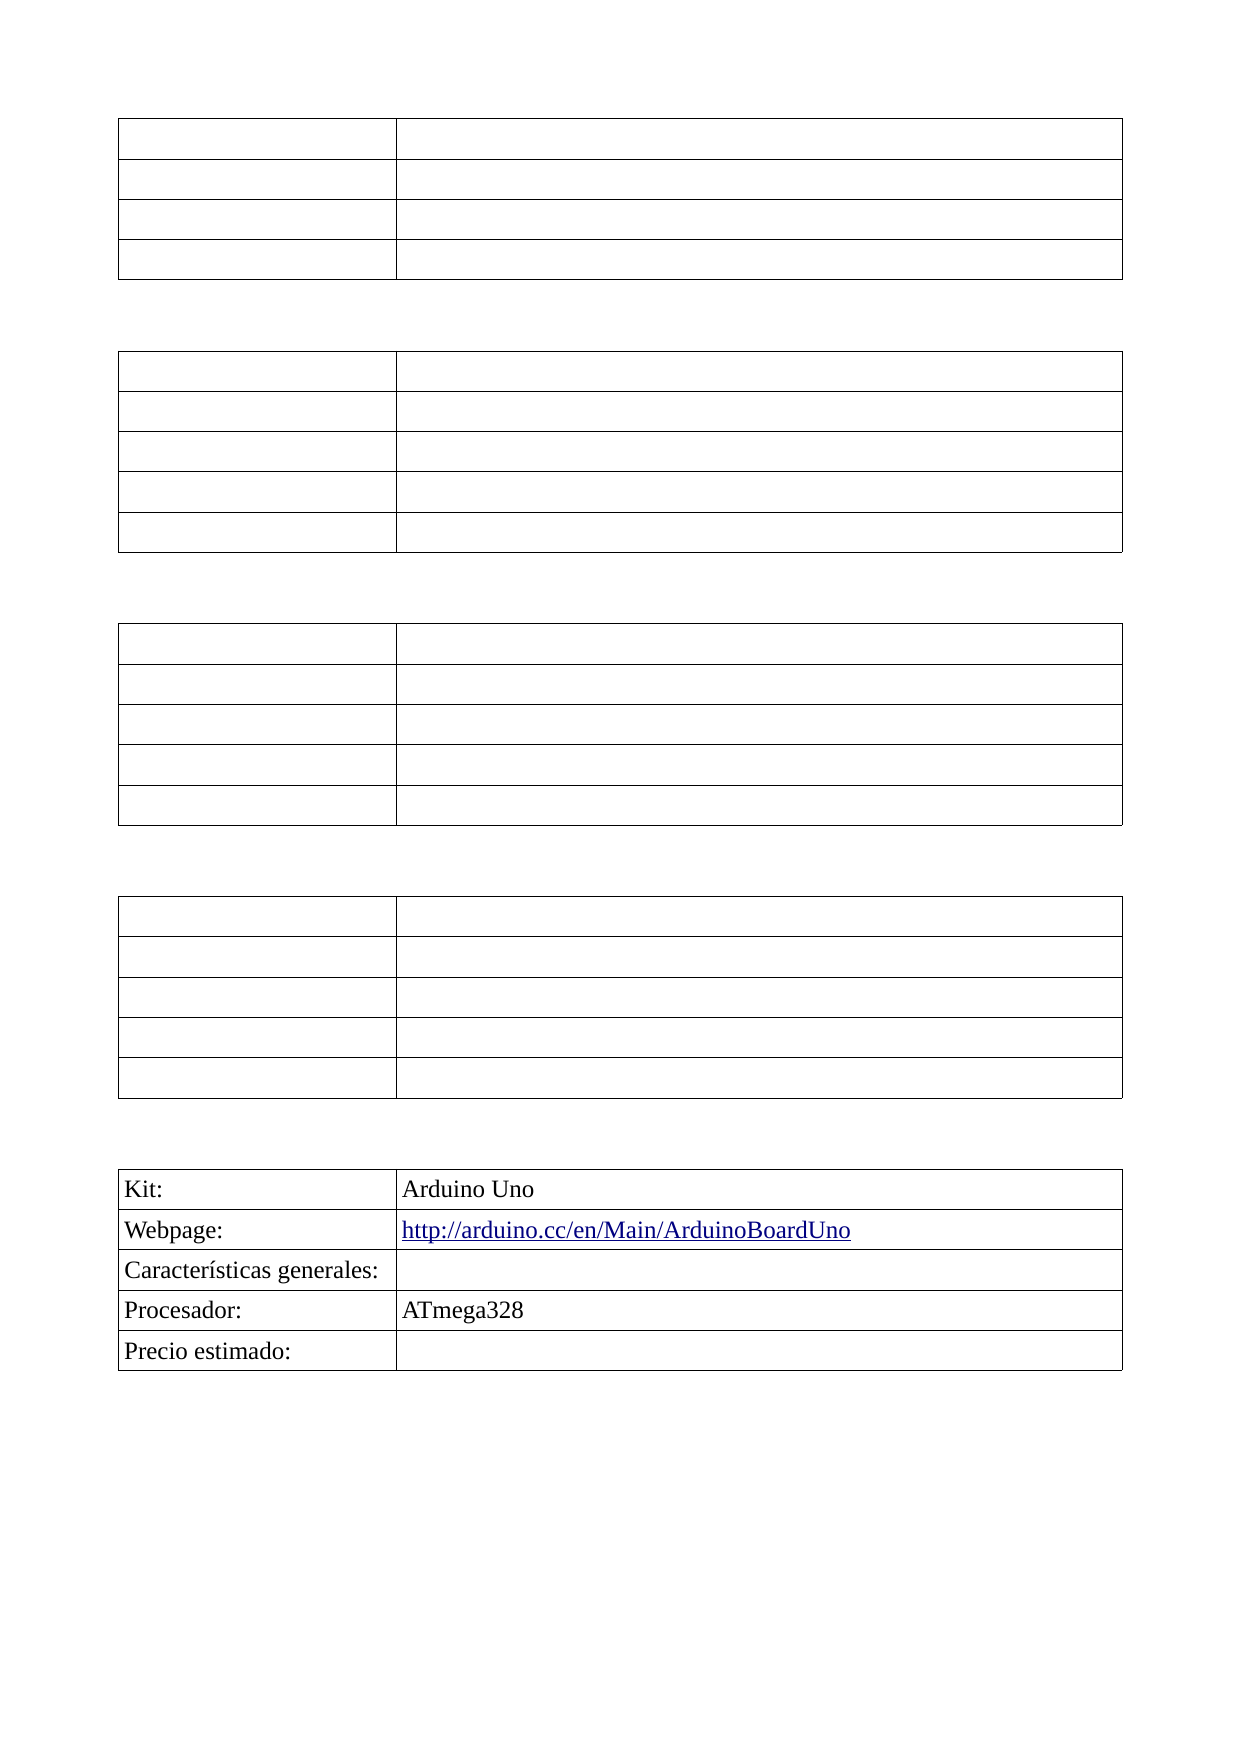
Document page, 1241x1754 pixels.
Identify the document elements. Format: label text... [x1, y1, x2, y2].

table_cell [119, 705, 396, 744]
table_header [397, 624, 1122, 663]
table_header [119, 897, 396, 936]
table_cell [119, 978, 396, 1017]
table_cell [397, 705, 1122, 744]
table_cell [119, 392, 396, 431]
table_cell [119, 937, 396, 977]
table_cell [397, 472, 1122, 512]
table_cell Webpage: [119, 1210, 396, 1249]
table_cell [397, 1331, 1122, 1370]
table_header [397, 352, 1122, 391]
table_header [119, 624, 396, 663]
table_cell [397, 1018, 1122, 1057]
table_header Kit: [119, 1170, 396, 1209]
table_cell [397, 786, 1122, 825]
table_cell [119, 472, 396, 512]
table_cell [397, 937, 1122, 977]
table_cell Procesador: [119, 1291, 396, 1330]
table_cell [397, 119, 1122, 158]
table_cell [119, 119, 396, 158]
table_header [397, 897, 1122, 936]
table_cell [119, 200, 396, 239]
table_header [119, 352, 396, 391]
table_cell [397, 392, 1122, 431]
table_cell [119, 1058, 396, 1097]
table_cell http://arduino.cc/en/Main/ArduinoBoardUno [397, 1210, 1122, 1249]
table_cell [119, 240, 396, 279]
table_cell [119, 513, 396, 552]
table_cell [119, 745, 396, 784]
table_cell [397, 1250, 1122, 1289]
table_cell [397, 513, 1122, 552]
table_cell Precio estimado: [119, 1331, 396, 1370]
table_cell [397, 240, 1122, 279]
table_cell [397, 665, 1122, 704]
table_cell [397, 745, 1122, 784]
table_cell [397, 1058, 1122, 1097]
table_cell Características generales: [119, 1250, 396, 1289]
table_cell [397, 432, 1122, 471]
table_cell [397, 978, 1122, 1017]
table_cell [119, 160, 396, 199]
table_cell [119, 432, 396, 471]
table_cell [119, 665, 396, 704]
table_cell [119, 1018, 396, 1057]
table_cell [119, 786, 396, 825]
table_header Arduino Uno [397, 1170, 1122, 1209]
table_cell [397, 160, 1122, 199]
table_cell [397, 200, 1122, 239]
table_cell ATmega328 [397, 1291, 1122, 1330]
